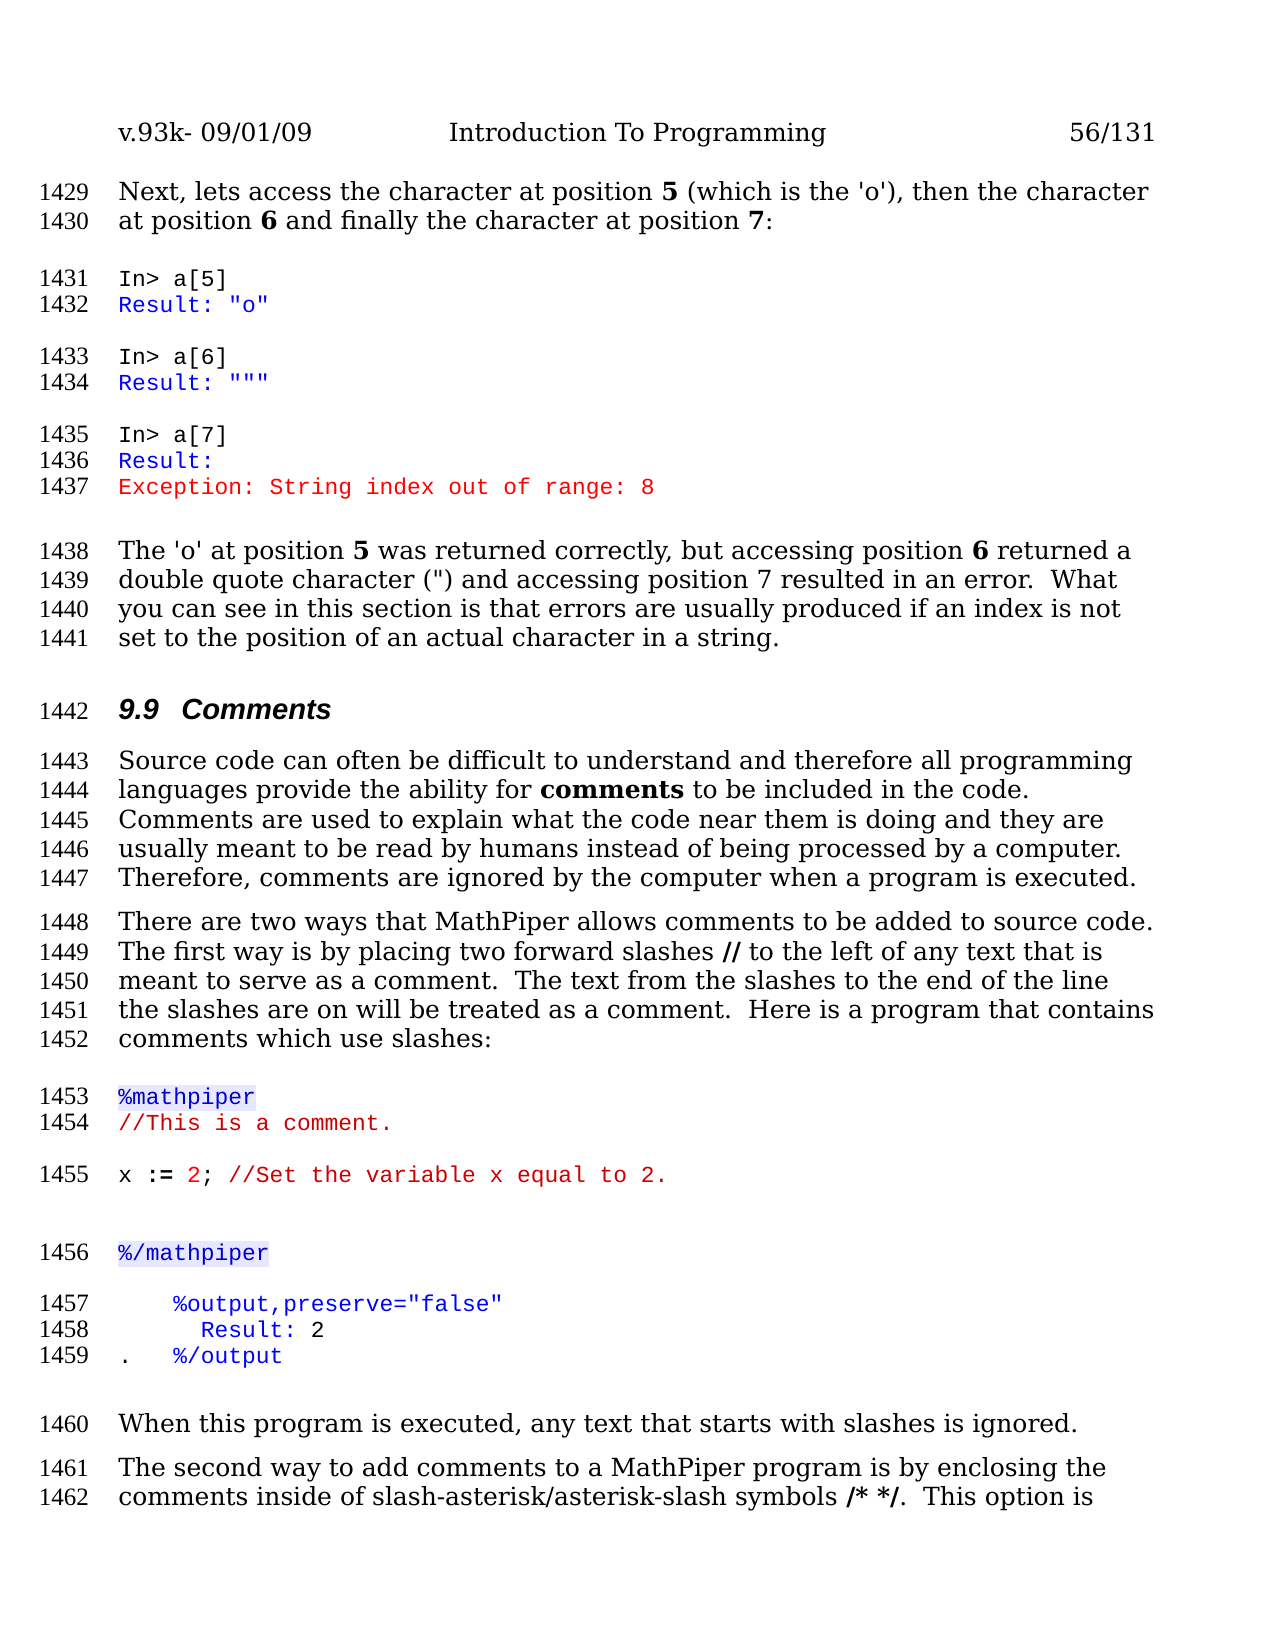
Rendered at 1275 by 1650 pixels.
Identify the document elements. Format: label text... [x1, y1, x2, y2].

text When this program is executed, any text that starts with slashes is ignored. [118, 1409, 1157, 1438]
text Source code can often be difficult to understand and therefore all programming languages provide the ability for comments to be included in the code. Comments are used to explain what the code near them is doing and they are usually meant to be read by humans instead of being processed by a computer. Therefore, comments are ignored by the computer when a program is executed. [118, 746, 1157, 892]
text Exception: String index out of range: 8 [118, 475, 1157, 501]
text Result: """ [118, 371, 1157, 397]
text //This is a comment. [118, 1111, 1157, 1137]
text The second way to add comments to a MathPiper program is by enclosing the comments inside of slash-asterisk/asterisk-slash symbols /* */. This option is [118, 1453, 1157, 1512]
text Result: 2 [118, 1319, 1157, 1345]
text In> a[5] [118, 267, 1157, 293]
text Result: "o" [118, 293, 1157, 319]
text Result: [118, 449, 1157, 475]
text %mathpiper [118, 1085, 1157, 1111]
text Next, lets access the character at position 5 (which is the 'o'), then the character at position 6 and finally the character at position 7: [118, 177, 1157, 236]
text In> a[7] [118, 423, 1157, 449]
text The 'o' at position 5 was returned correctly, but accessing position 6 returned a double quote character (") and accessing position 7 resulted in an error. What you can see in this section is that errors are usually produced if an index is not set to the position of an actual character in a string. [118, 536, 1157, 653]
text %/mathpiper [118, 1241, 1157, 1267]
text In> a[6] [118, 345, 1157, 371]
text %output,preserve="false" [118, 1293, 1157, 1319]
text x := 2; //Set the variable x equal to 2. [118, 1163, 1157, 1189]
text There are two ways that MathPiper allows comments to be added to source code. The first way is by placing two forward slashes // to the left of any text that is meant to serve as a comment. The text from the slashes to the end of the line the slashes are on will be treated as a comment. Here is a program that contains comments which use slashes: [118, 907, 1157, 1053]
text . %/output [118, 1345, 1157, 1371]
subtitle Comments [118, 692, 1157, 725]
